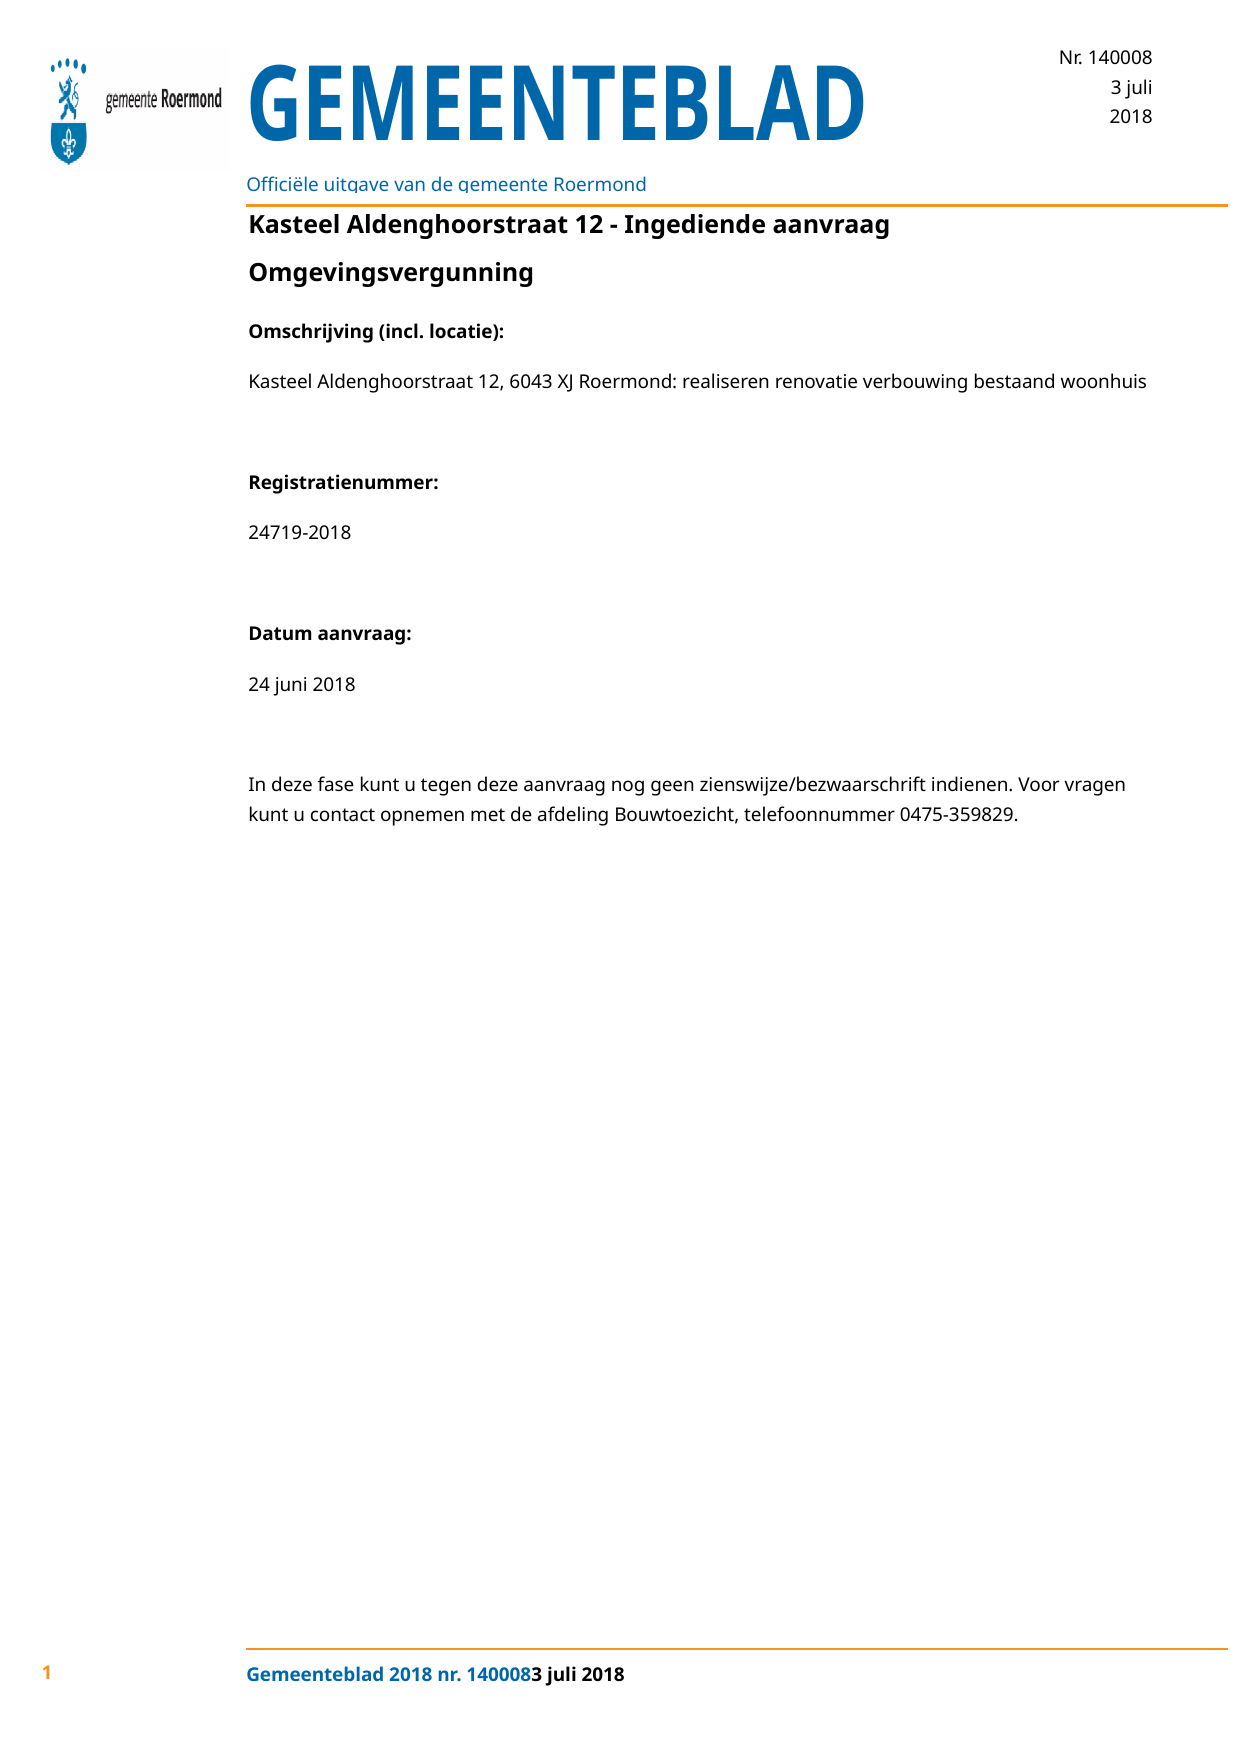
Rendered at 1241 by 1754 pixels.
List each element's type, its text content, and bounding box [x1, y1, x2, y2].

text Omschrijving (incl. locatie): [248, 318, 1152, 344]
text Datum aanvraag: [248, 620, 1152, 646]
picture [41, 47, 231, 172]
text In deze fase kunt u tegen deze aanvraag nog geen zienswijze/bezwaarschrift indienen. Voor vragen kunt u contact opnemen met de afdeling Bouwtoezicht, telefoonnummer 0475-359829. [248, 772, 1152, 827]
text Registratienummer: [248, 469, 1152, 495]
text Kasteel Aldenghoorstraat 12 - Ingediende aanvraag Omgevingsvergunning [248, 207, 1152, 288]
text 24 juni 2018 [248, 671, 1152, 697]
text 24719-2018 [248, 519, 1152, 545]
text Kasteel Aldenghoorstraat 12, 6043 XJ Roermond: realiseren renovatie verbouwing bestaand woonhuis [248, 368, 1152, 394]
